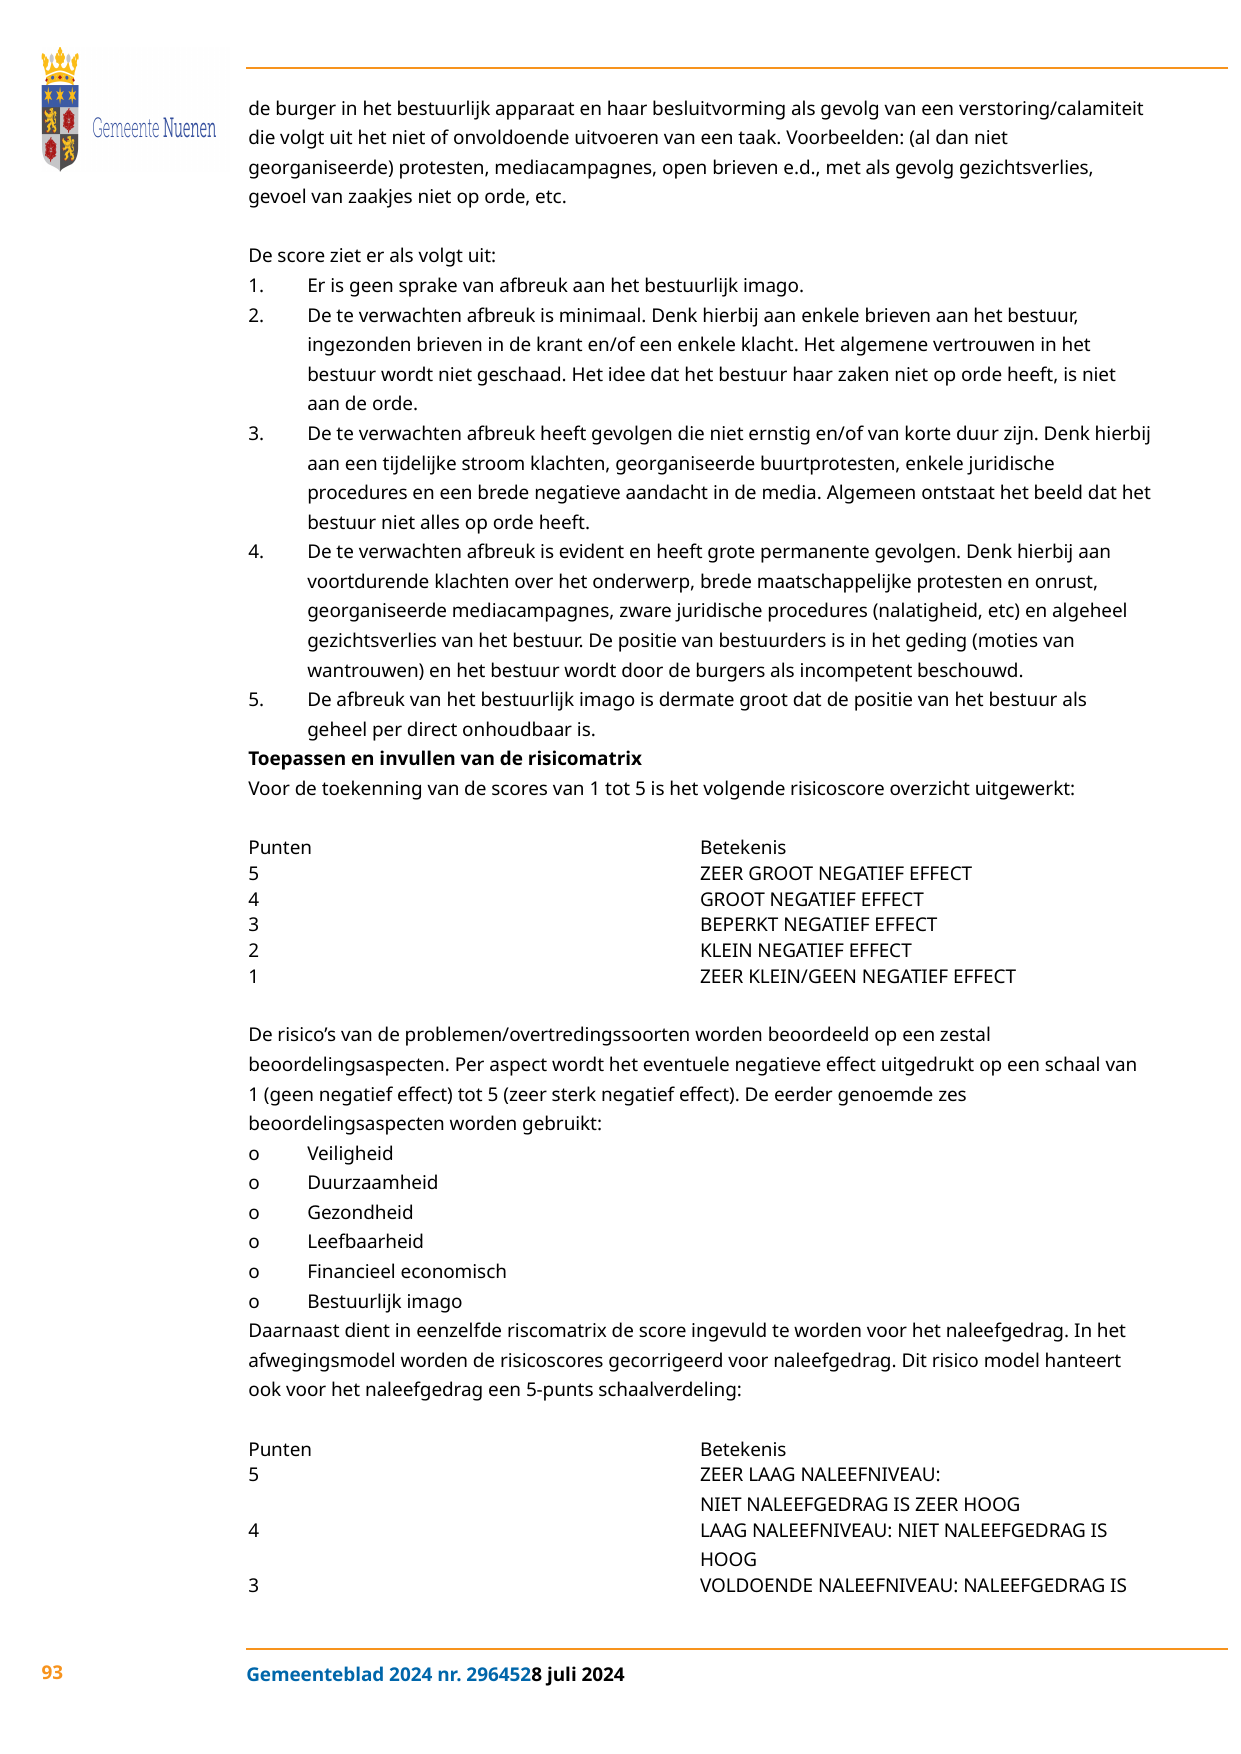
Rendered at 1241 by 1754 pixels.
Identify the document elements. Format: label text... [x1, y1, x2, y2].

table_cell LAAG NALEEFNIVEAU: NIET NALEEFGEDRAG IS HOOG [700, 1517, 1152, 1572]
table_cell 3 [248, 1572, 700, 1598]
table_cell 3 [248, 912, 700, 937]
table_cell VOLDOENDE NALEEFNIVEAU: NALEEFGEDRAG IS [700, 1572, 1152, 1598]
list Bestuurlijk imago [248, 1288, 1152, 1314]
table_cell ZEER GROOT NEGATIEF EFFECT [700, 860, 1152, 886]
text Daarnaast dient in eenzelfde riscomatrix de score ingevuld te worden voor het naleefgedrag. In het afwegingsmodel worden de risicoscores gecorrigeerd voor naleefgedrag. Dit risico model hanteert ook voor het naleefgedrag een 5-punts schaalverdeling: [248, 1317, 1152, 1402]
table_cell KLEIN NEGATIEF EFFECT [700, 938, 1152, 963]
table_cell BEPERKT NEGATIEF EFFECT [700, 912, 1152, 937]
list De afbreuk van het bestuurlijk imago is dermate groot dat de positie van het bestuur als geheel per direct onhoudbaar is. [248, 686, 1152, 742]
list De te verwachten afbreuk is minimaal. Denk hierbij aan enkele brieven aan het bestuur, ingezonden brieven in de krant en/of een enkele klacht. Het algemene vertrouwen in het bestuur wordt niet geschaad. Het idee dat het bestuur haar zaken niet op orde heeft, is niet aan de orde. [248, 302, 1152, 416]
table_cell GROOT NEGATIEF EFFECT [700, 886, 1152, 912]
table_cell ZEER KLEIN/GEEN NEGATIEF EFFECT [700, 963, 1152, 989]
picture [41, 47, 231, 172]
table_header Betekenis [700, 1436, 1152, 1462]
list Leefbaarheid [248, 1229, 1152, 1254]
list Gezondheid [248, 1199, 1152, 1225]
table_header Punten [248, 835, 700, 860]
text de burger in het bestuurlijk apparaat en haar besluitvorming als gevolg van een verstoring/calamiteit die volgt uit het niet of onvoldoende uitvoeren van een taak. Voorbeelden: (al dan niet georganiseerde) protesten, mediacampagnes, open brieven e.d., met als gevolg gezichtsverlies, gevoel van zaakjes niet op orde, etc. [248, 95, 1152, 209]
table_header Betekenis [700, 835, 1152, 860]
table_cell 2 [248, 938, 700, 963]
table_cell 4 [248, 1517, 700, 1572]
list De te verwachten afbreuk is evident en heeft grote permanente gevolgen. Denk hierbij aan voortdurende klachten over het onderwerp, brede maatschappelijke protesten en onrust, georganiseerde mediacampagnes, zware juridische procedures (nalatigheid, etc) en algeheel gezichtsverlies van het bestuur. De positie van bestuurders is in het geding (moties van wantrouwen) en het bestuur wordt door de burgers als incompetent beschouwd. [248, 538, 1152, 683]
table_cell 1 [248, 963, 700, 989]
table_cell 5 [248, 1462, 700, 1517]
text Toepassen en invullen van de risicomatrix [248, 746, 1152, 771]
table_cell ZEER LAAG NALEEFNIVEAU: NIET NALEEFGEDRAG IS ZEER HOOG [700, 1462, 1152, 1517]
text De risico’s van de problemen/overtredingssoorten worden beoordeeld op een zestal beoordelingsaspecten. Per aspect wordt het eventuele negatieve effect uitgedrukt op een schaal van 1 (geen negatief effect) tot 5 (zeer sterk negatief effect). De eerder genoemde zes beoordelingsaspecten worden gebruikt: [248, 1022, 1152, 1136]
list Duurzaamheid [248, 1169, 1152, 1195]
list De te verwachten afbreuk heeft gevolgen die niet ernstig en/of van korte duur zijn. Denk hierbij aan een tijdelijke stroom klachten, georganiseerde buurtprotesten, enkele juridische procedures en een brede negatieve aandacht in de media. Algemeen ontstaat het beeld dat het bestuur niet alles op orde heeft. [248, 420, 1152, 535]
list Veiligheid [248, 1140, 1152, 1166]
table_cell 5 [248, 860, 700, 886]
text Voor de toekenning van de scores van 1 tot 5 is het volgende risicoscore overzicht uitgewerkt: [248, 775, 1152, 801]
list Er is geen sprake van afbreuk aan het bestuurlijk imago. [248, 272, 1152, 298]
table_header Punten [248, 1436, 700, 1462]
list Financieel economisch [248, 1258, 1152, 1284]
table_cell 4 [248, 886, 700, 912]
text De score ziet er als volgt uit: [248, 243, 1152, 268]
